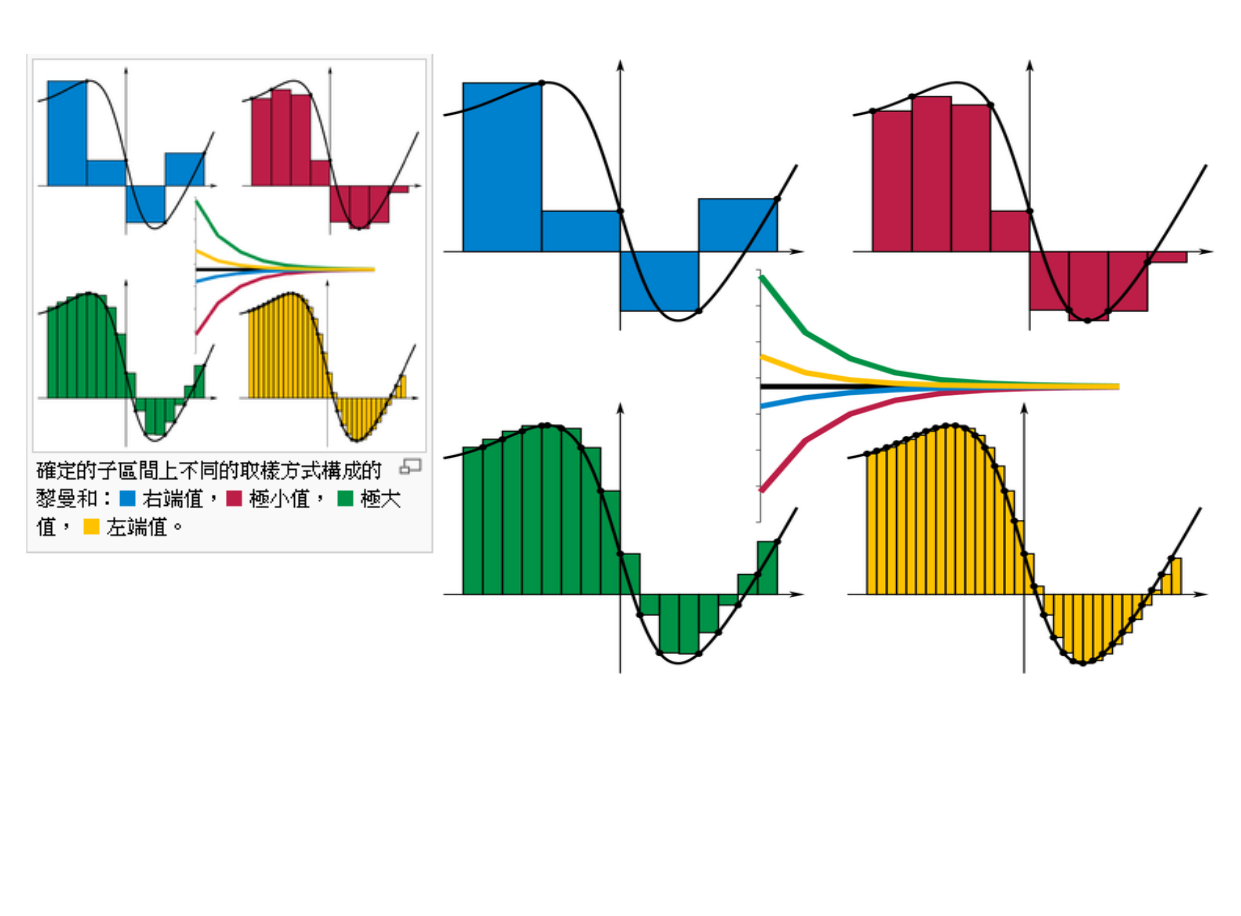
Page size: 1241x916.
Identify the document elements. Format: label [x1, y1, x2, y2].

picture [26, 54, 1218, 677]
